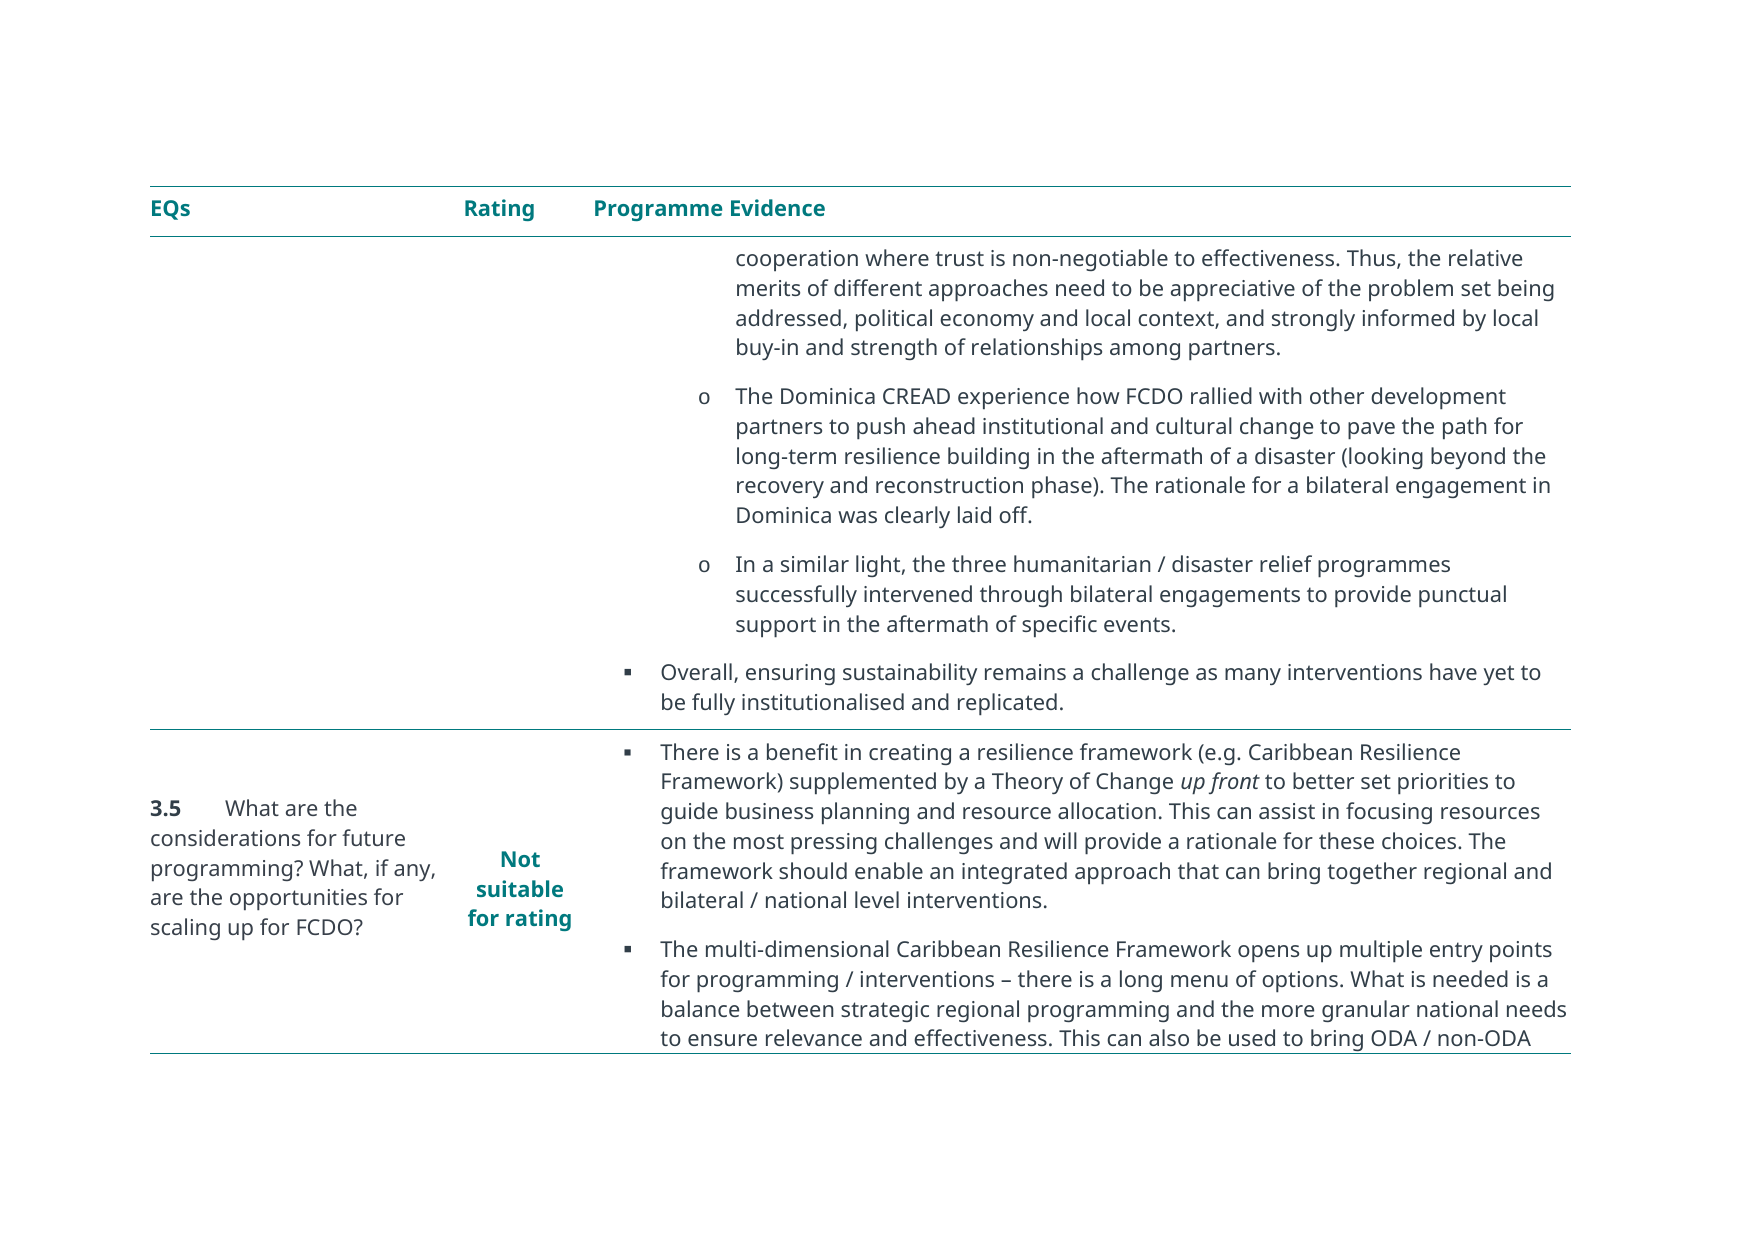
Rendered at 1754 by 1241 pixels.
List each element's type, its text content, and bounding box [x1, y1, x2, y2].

table_cell cooperation where trust is non-negotiable to effectiveness. Thus, the relative merits of different approaches need to be appreciative of the problem set being addressed, political economy and local context, and strongly informed by local buy-in and strength of relationships among partners. The Dominica CREAD experience how FCDO rallied with other development partners to push ahead institutional and cultural change to pave the path for long-term resilience building in the aftermath of a disaster (looking beyond the recovery and reconstruction phase). The rationale for a bilateral engagement in Dominica was clearly laid off. In a similar light, the three humanitarian / disaster relief programmes successfully intervened through bilateral engagements to provide punctual support in the aftermath of specific events. Overall, ensuring sustainability remains a challenge as many interventions have yet to be fully institutionalised and replicated. [593, 237, 1571, 729]
table_cell [150, 237, 463, 729]
table_header Programme Evidence [593, 187, 1571, 236]
table_cell Not suitable for rating [463, 730, 593, 1053]
table_header Rating [463, 187, 593, 236]
table_cell [463, 237, 593, 729]
table_cell What are the considerations for future programming? What, if any, are the opportunities for scaling up for FCDO? [150, 730, 463, 1053]
table_cell There is a benefit in creating a resilience framework (e.g. Caribbean Resilience Framework) supplemented by a Theory of Change up front to better set priorities to guide business planning and resource allocation. This can assist in focusing resources on the most pressing challenges and will provide a rationale for these choices. The framework should enable an integrated approach that can bring together regional and bilateral / national level interventions. The multi-dimensional Caribbean Resilience Framework opens up multiple entry points for programming / interventions – there is a long menu of options. What is needed is a balance between strategic regional programming and the more granular national needs to ensure relevance and effectiveness. This can also be used to bring ODA / non-ODA [593, 730, 1571, 1053]
table_header EQs [150, 187, 463, 236]
